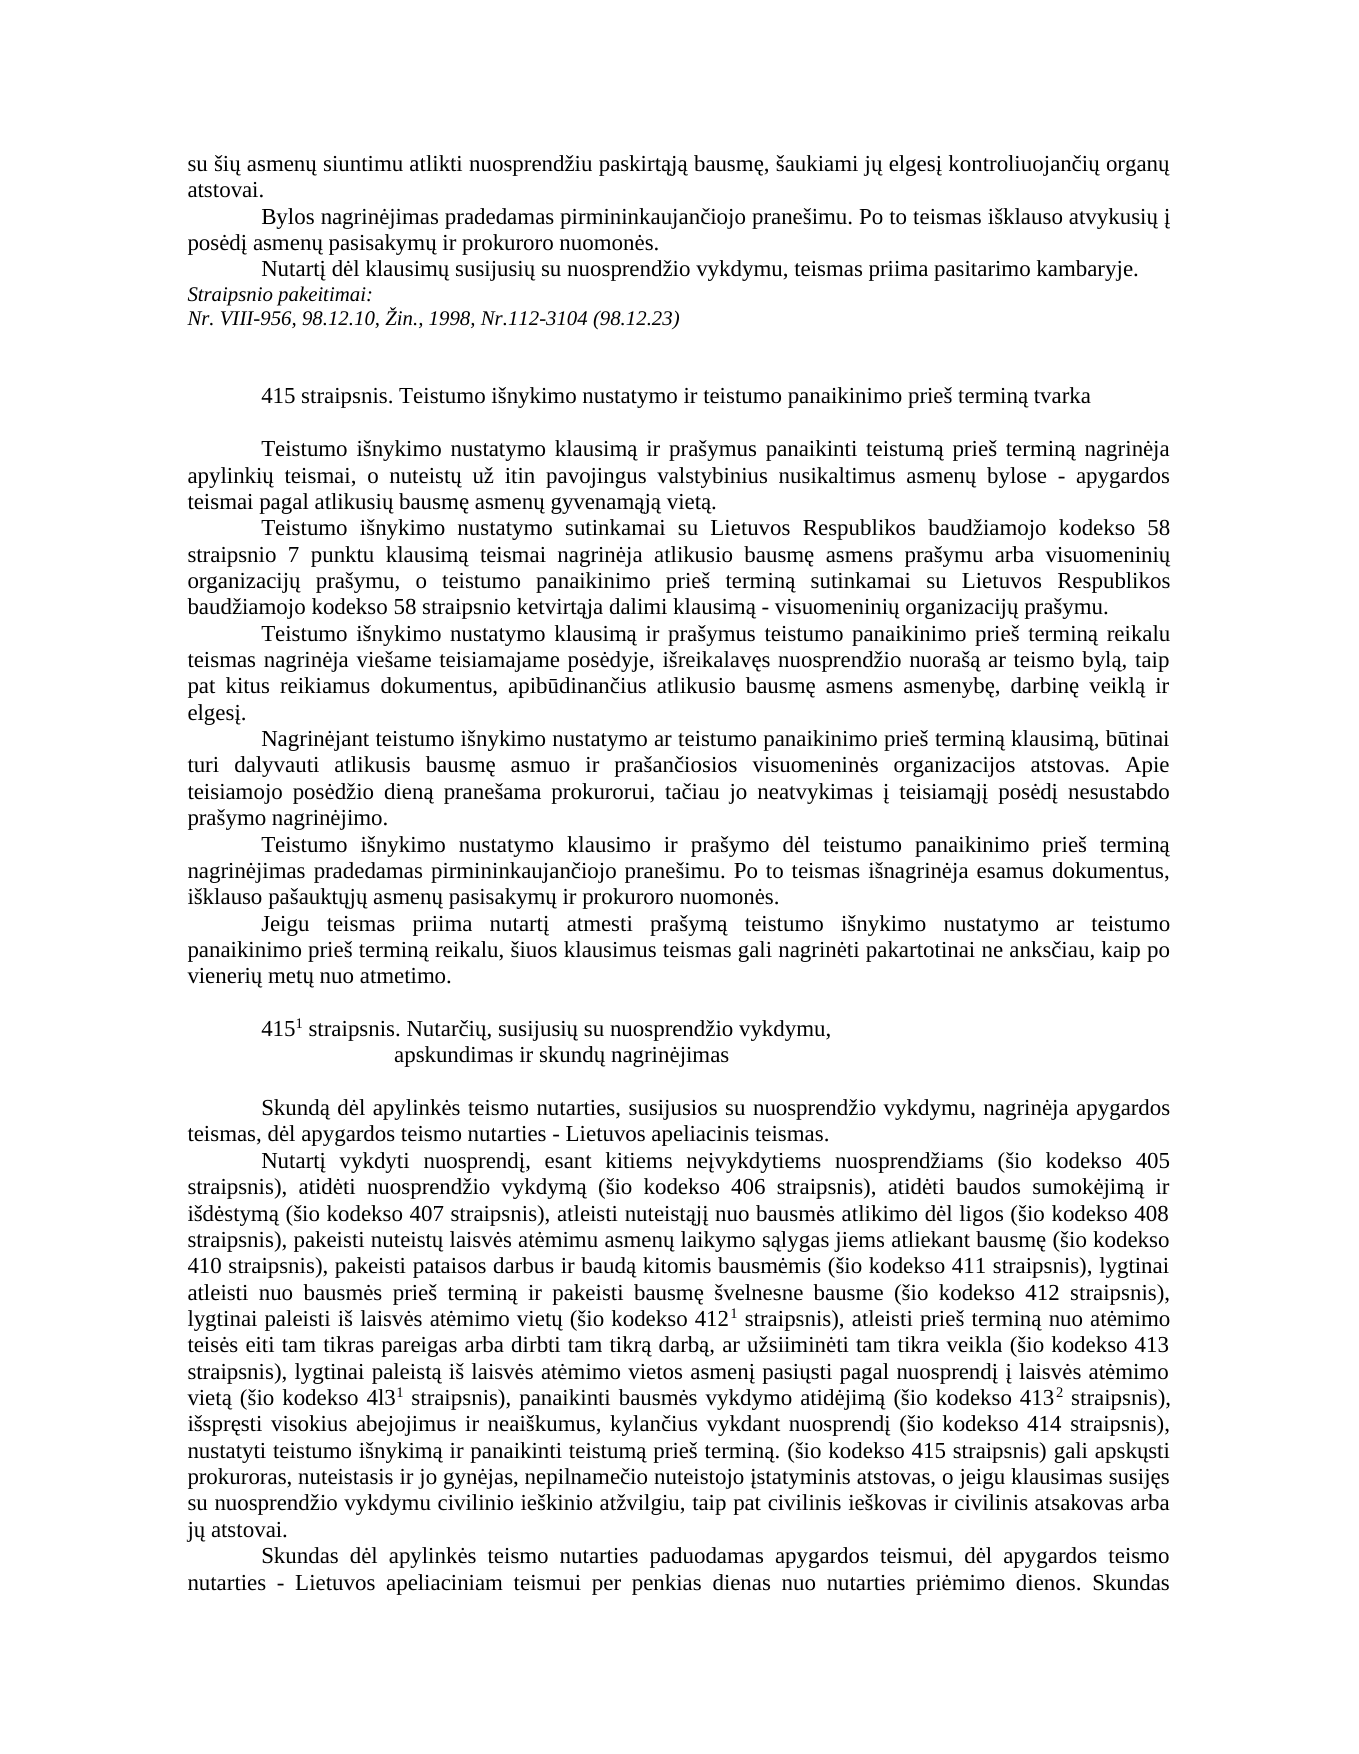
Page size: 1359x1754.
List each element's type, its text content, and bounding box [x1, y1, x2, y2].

text apskundimas ir skundų nagrinėjimas [334, 1041, 1171, 1068]
text 4151 straipsnis. Nutarčių, susijusių su nuosprendžio vykdymu, [261, 1015, 1171, 1041]
text Teistumo išnykimo nustatymo sutinkamai su Lietuvos Respublikos baudžiamojo kodekso 58 straipsnio 7 punktu klausimą teismai nagrinėja atlikusio bausmę asmens prašymu arba visuomeninių organizacijų prašymu, o teistumo panaikinimo prieš terminą sutinkamai su Lietuvos Respublikos baudžiamojo kodekso 58 straipsnio ketvirtąja dalimi klausimą - visuomeninių organizacijų prašymu. [187, 514, 1171, 620]
text Skundą dėl apylinkės teismo nutarties, susijusios su nuosprendžio vykdymu, nagrinėja apygardos teismas, dėl apygardos teismo nutarties - Lietuvos apeliacinis teismas. [187, 1094, 1171, 1147]
text Teistumo išnykimo nustatymo klausimą ir prašymus teistumo panaikinimo prieš terminą reikalu teismas nagrinėja viešame teisiamajame posėdyje, išreikalavęs nuosprendžio nuorašą ar teismo bylą, taip pat kitus reikiamus dokumentus, apibūdinančius atlikusio bausmę asmens asmenybę, darbinę veiklą ir elgesį. [187, 620, 1171, 725]
text 415 straipsnis. Teistumo išnykimo nustatymo ir teistumo panaikinimo prieš terminą tvarka [187, 383, 1171, 409]
text Nagrinėjant teistumo išnykimo nustatymo ar teistumo panaikinimo prieš terminą klausimą, būtinai turi dalyvauti atlikusis bausmę asmuo ir prašančiosios visuomeninės organizacijos atstovas. Apie teisiamojo posėdžio dieną pranešama prokurorui, tačiau jo neatvykimas į teisiamąjį posėdį nesustabdo prašymo nagrinėjimo. [187, 725, 1171, 831]
text Teistumo išnykimo nustatymo klausimo ir prašymo dėl teistumo panaikinimo prieš terminą nagrinėjimas pradedamas pirmininkaujančiojo pranešimu. Po to teismas išnagrinėja esamus dokumentus, išklauso pašauktųjų asmenų pasisakymų ir prokuroro nuomonės. [187, 831, 1171, 910]
text Jeigu teismas priima nutartį atmesti prašymą teistumo išnykimo nustatymo ar teistumo panaikinimo prieš terminą reikalu, šiuos klausimus teismas gali nagrinėti pakartotinai ne anksčiau, kaip po vienerių metų nuo atmetimo. [187, 910, 1171, 989]
text Skundas dėl apylinkės teismo nutarties paduodamas apygardos teismui, dėl apygardos teismo nutarties - Lietuvos apeliaciniam teismui per penkias dienas nuo nutarties priėmimo dienos. Skundas [187, 1542, 1171, 1595]
text Bylos nagrinėjimas pradedamas pirmininkaujančiojo pranešimu. Po to teismas išklauso atvykusių į posėdį asmenų pasisakymų ir prokuroro nuomonės. [187, 203, 1171, 255]
text Straipsnio pakeitimai: [187, 282, 1171, 306]
text su šių asmenų siuntimu atlikti nuosprendžiu paskirtąją bausmę, šaukiami jų elgesį kontroliuojančių organų atstovai. [187, 150, 1171, 203]
text Teistumo išnykimo nustatymo klausimą ir prašymus panaikinti teistumą prieš terminą nagrinėja apylinkių teismai, o nuteistų už itin pavojingus valstybinius nusikaltimus asmenų bylose - apygardos teismai pagal atlikusių bausmę asmenų gyvenamąją vietą. [187, 435, 1171, 514]
text Nr. VIII-956, 98.12.10, Žin., 1998, Nr.112-3104 (98.12.23) [187, 306, 1171, 330]
text Nutartį vykdyti nuosprendį, esant kitiems neįvykdytiems nuosprendžiams (šio kodekso 405 straipsnis), atidėti nuosprendžio vykdymą (šio kodekso 406 straipsnis), atidėti baudos sumokėjimą ir išdėstymą (šio kodekso 407 straipsnis), atleisti nuteistąjį nuo bausmės atlikimo dėl ligos (šio kodekso 408 straipsnis), pakeisti nuteistų laisvės atėmimu asmenų laikymo sąlygas jiems atliekant bausmę (šio kodekso 410 straipsnis), pakeisti pataisos darbus ir baudą kitomis bausmėmis (šio kodekso 411 straipsnis), lygtinai atleisti nuo bausmės prieš terminą ir pakeisti bausmę švelnesne bausme (šio kodekso 412 straipsnis), lygtinai paleisti iš laisvės atėmimo vietų (šio kodekso 4121 straipsnis), atleisti prieš terminą nuo atėmimo teisės eiti tam tikras pareigas arba dirbti tam tikrą darbą, ar užsiiminėti tam tikra veikla (šio kodekso 413 straipsnis), lygtinai paleistą iš laisvės atėmimo vietos asmenį pasiųsti pagal nuosprendį į laisvės atėmimo vietą (šio kodekso 4l31 straipsnis), panaikinti bausmės vykdymo atidėjimą (šio kodekso 4132 straipsnis), išspręsti visokius abejojimus ir neaiškumus, kylančius vykdant nuosprendį (šio kodekso 414 straipsnis), nustatyti teistumo išnykimą ir panaikinti teistumą prieš terminą. (šio kodekso 415 straipsnis) gali apskųsti prokuroras, nuteistasis ir jo gynėjas, nepilnamečio nuteistojo įstatyminis atstovas, o jeigu klausimas susijęs su nuosprendžio vykdymu civilinio ieškinio atžvilgiu, taip pat civilinis ieškovas ir civilinis atsakovas arba jų atstovai. [187, 1147, 1171, 1542]
text Nutartį dėl klausimų susijusių su nuosprendžio vykdymu, teismas priima pasitarimo kambaryje. [187, 255, 1171, 282]
